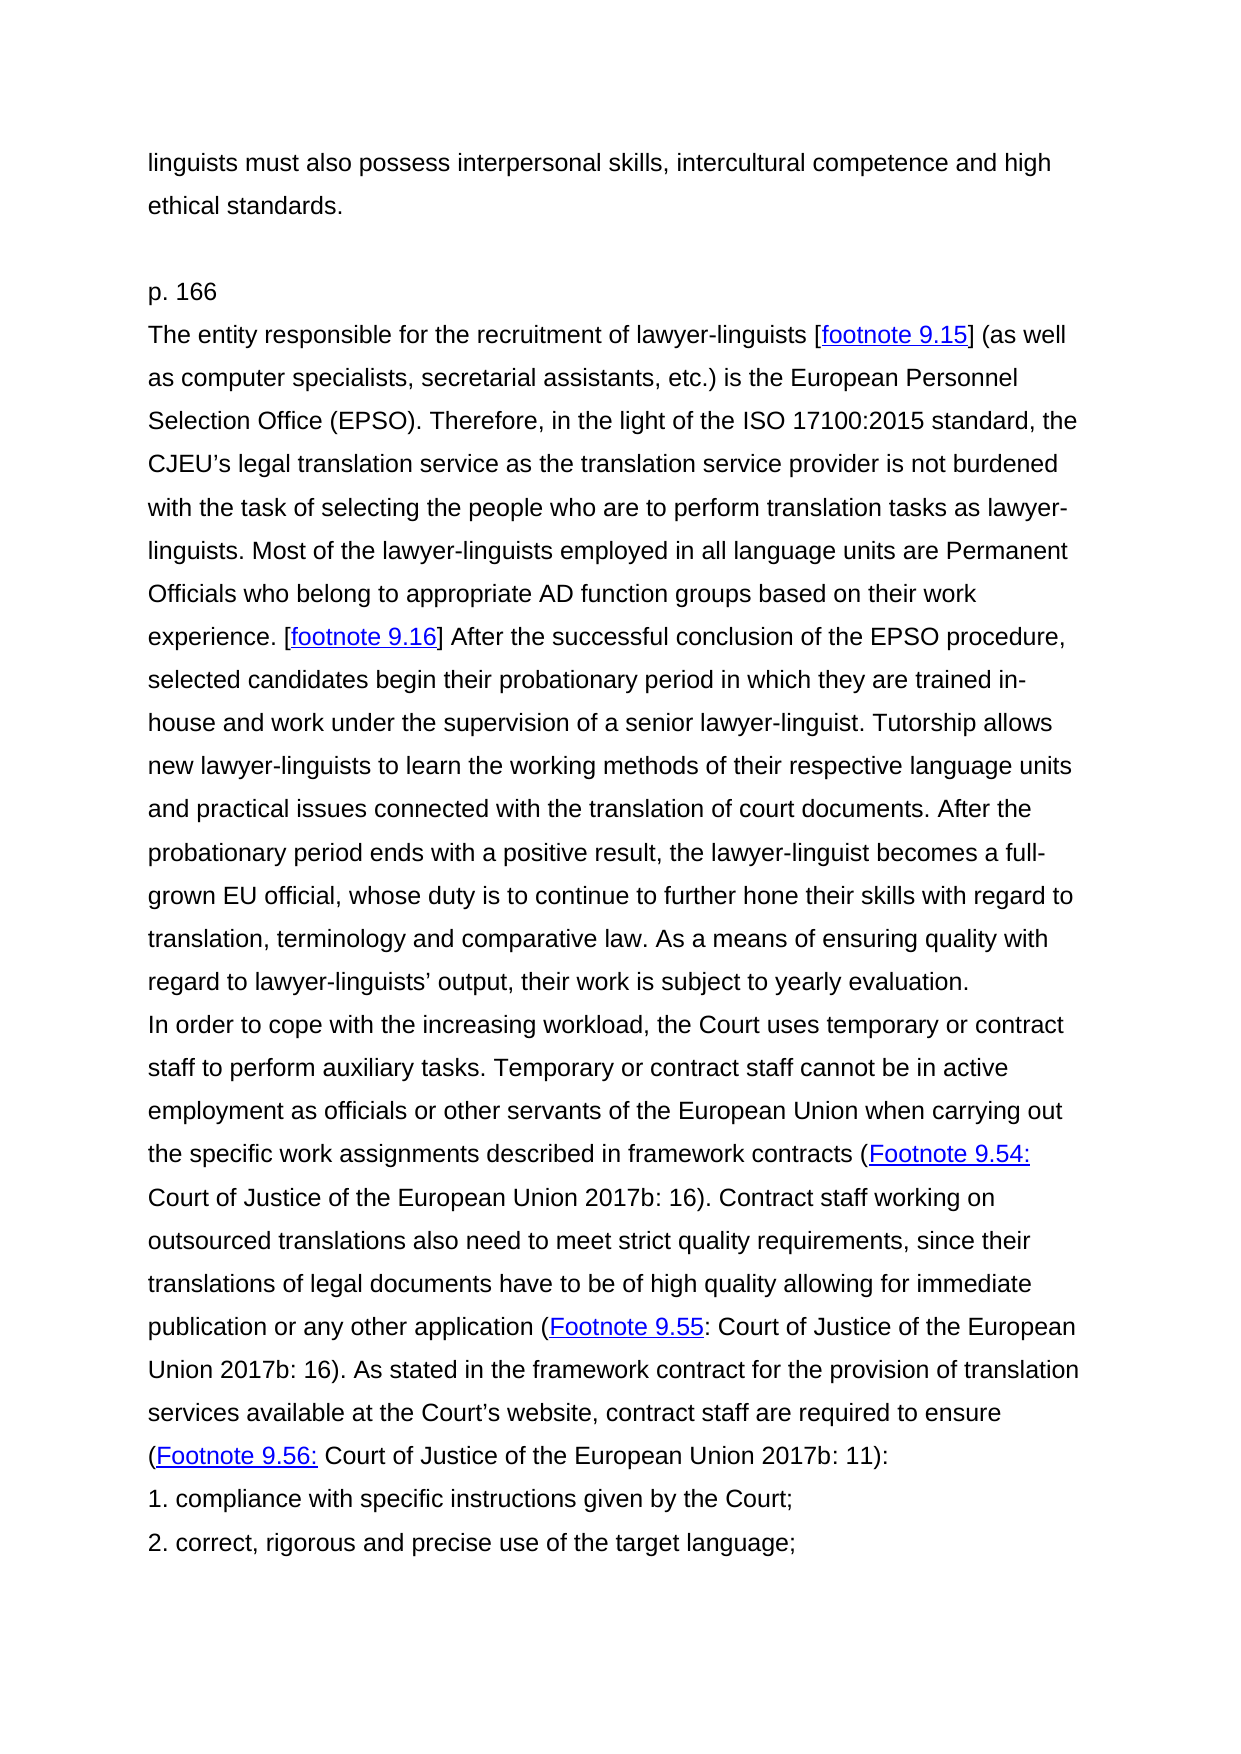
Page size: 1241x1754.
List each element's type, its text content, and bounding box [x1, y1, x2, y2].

text p. 166 [148, 277, 1093, 306]
text linguists must also possess interpersonal skills, intercultural competence and high ethical standards. [148, 148, 1093, 219]
text 1. compliance with specific instructions given by the Court; [148, 1484, 1093, 1513]
text In order to cope with the increasing workload, the Court uses temporary or contract staff to perform auxiliary tasks. Temporary or contract staff cannot be in active employment as officials or other servants of the European Union when carrying out the specific work assignments described in framework contracts (Footnote 9.54: Court of Justice of the European Union 2017b: 16). Contract staff working on outsourced translations also need to meet strict quality requirements, since their translations of legal documents have to be of high quality allowing for immediate publication or any other application (Footnote 9.55: Court of Justice of the European Union 2017b: 16). As stated in the framework contract for the provision of translation services available at the Court’s website, contract staff are required to ensure (Footnote 9.56: Court of Justice of the European Union 2017b: 11): [148, 1010, 1093, 1470]
text 2. correct, rigorous and precise use of the target language; [148, 1528, 1093, 1556]
text The entity responsible for the recruitment of lawyer-linguists [footnote 9.15] (as well as computer specialists, secretarial assistants, etc.) is the European Personnel Selection Office (EPSO). Therefore, in the light of the ISO 17100:2015 standard, the CJEU’s legal translation service as the translation service provider is not burdened with the task of selecting the people who are to perform translation tasks as lawyer-linguists. Most of the lawyer-linguists employed in all language units are Permanent Officials who belong to appropriate AD function groups based on their work experience. [footnote 9.16] After the successful conclusion of the EPSO procedure, selected candidates begin their probationary period in which they are trained in-house and work under the supervision of a senior lawyer-linguist. Tutorship allows new lawyer-linguists to learn the working methods of their respective language units and practical issues connected with the translation of court documents. After the probationary period ends with a positive result, the lawyer-linguist becomes a full-grown EU official, whose duty is to continue to further hone their skills with regard to translation, terminology and comparative law. As a means of ensuring quality with regard to lawyer-linguists’ output, their work is subject to yearly evaluation. [148, 320, 1093, 996]
